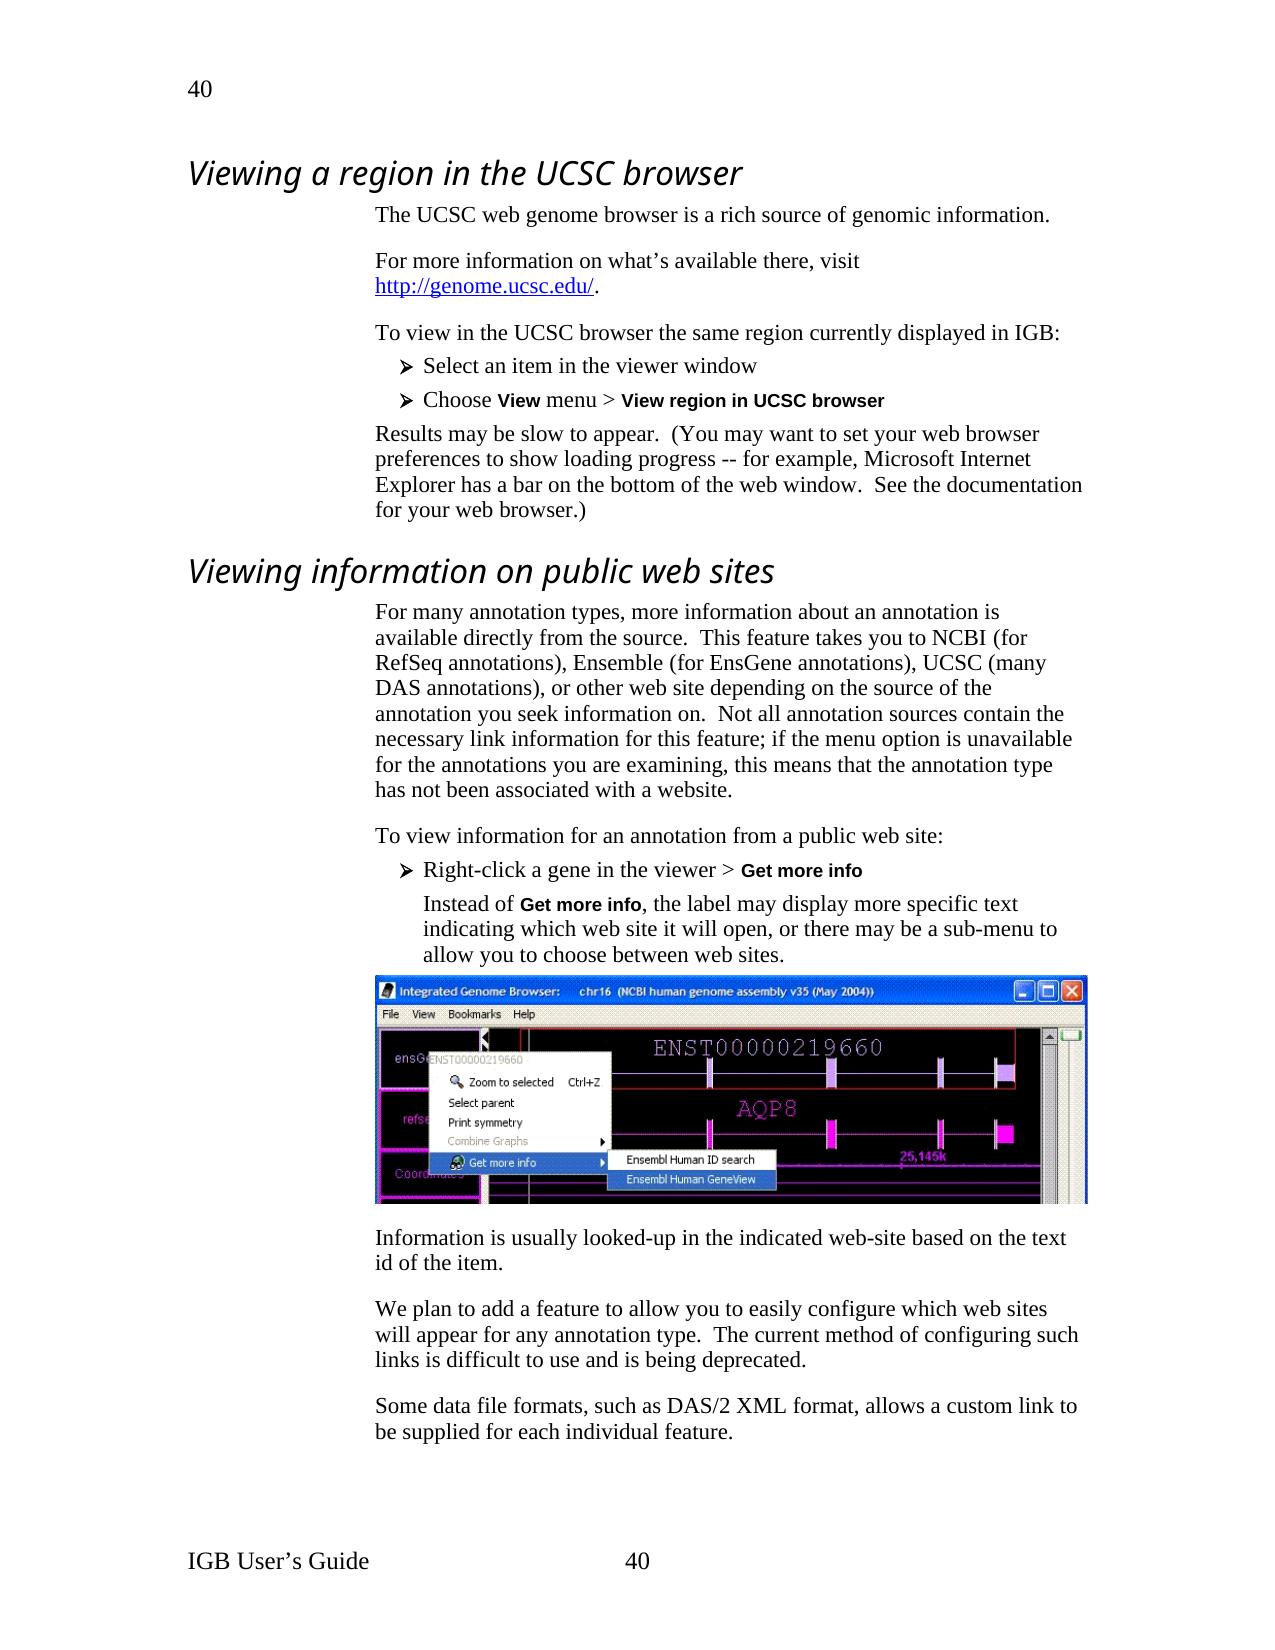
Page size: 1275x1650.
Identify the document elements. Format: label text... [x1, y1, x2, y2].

text Information is usually looked-up in the indicated web-site based on the text id of the item. [375, 1225, 1087, 1276]
text To view information for an annotation from a public web site: [375, 823, 1087, 849]
text Results may be slow to appear. (You may want to set your web browser preferences to show loading progress -- for example, Microsoft Internet Explorer has a bar on the bottom of the web window. See the documentation for your web browser.) [375, 421, 1087, 522]
text Some data file formats, such as DAS/2 XML format, allows a custom link to be supplied for each individual feature. [375, 1393, 1087, 1444]
list Instead of Get more info, the label may display more specific text indicating which web site it will open, or there may be a sub-menu to allow you to choose between web sites. [399, 891, 1087, 967]
list Select an item in the viewer window [399, 353, 1087, 379]
text For many annotation types, more information about an annotation is available directly from the source. This feature takes you to NCBI (for RefSeq annotations), Ensemble (for EnsGene annotations), UCSC (many DAS annotations), or other web site depending on the source of the annotation you seek information on. Not all annotation sources contain the necessary link information for this feature; if the menu option is unavailable for the annotations you are examining, this means that the annotation type has not been associated with a website. [375, 599, 1087, 802]
picture [375, 975, 1088, 1204]
text For more information on what’s available there, visit http://genome.ucsc.edu/. [375, 248, 1087, 299]
list Right-click a gene in the viewer > Get more info [399, 857, 1087, 882]
text The UCSC web genome browser is a rich source of genomic information. [375, 202, 1087, 227]
text To view in the UCSC browser the same region currently displayed in IGB: [375, 319, 1087, 345]
text We plan to add a feature to allow you to easily configure which web sites will appear for any annotation type. The current method of configuring such links is difficult to use and is being deprecated. [375, 1296, 1087, 1373]
subtitle Viewing a region in the UCSC browser [187, 150, 1087, 195]
list Choose View menu > View region in UCSC browser [399, 387, 1087, 412]
subtitle Viewing information on public web sites [187, 547, 1087, 593]
